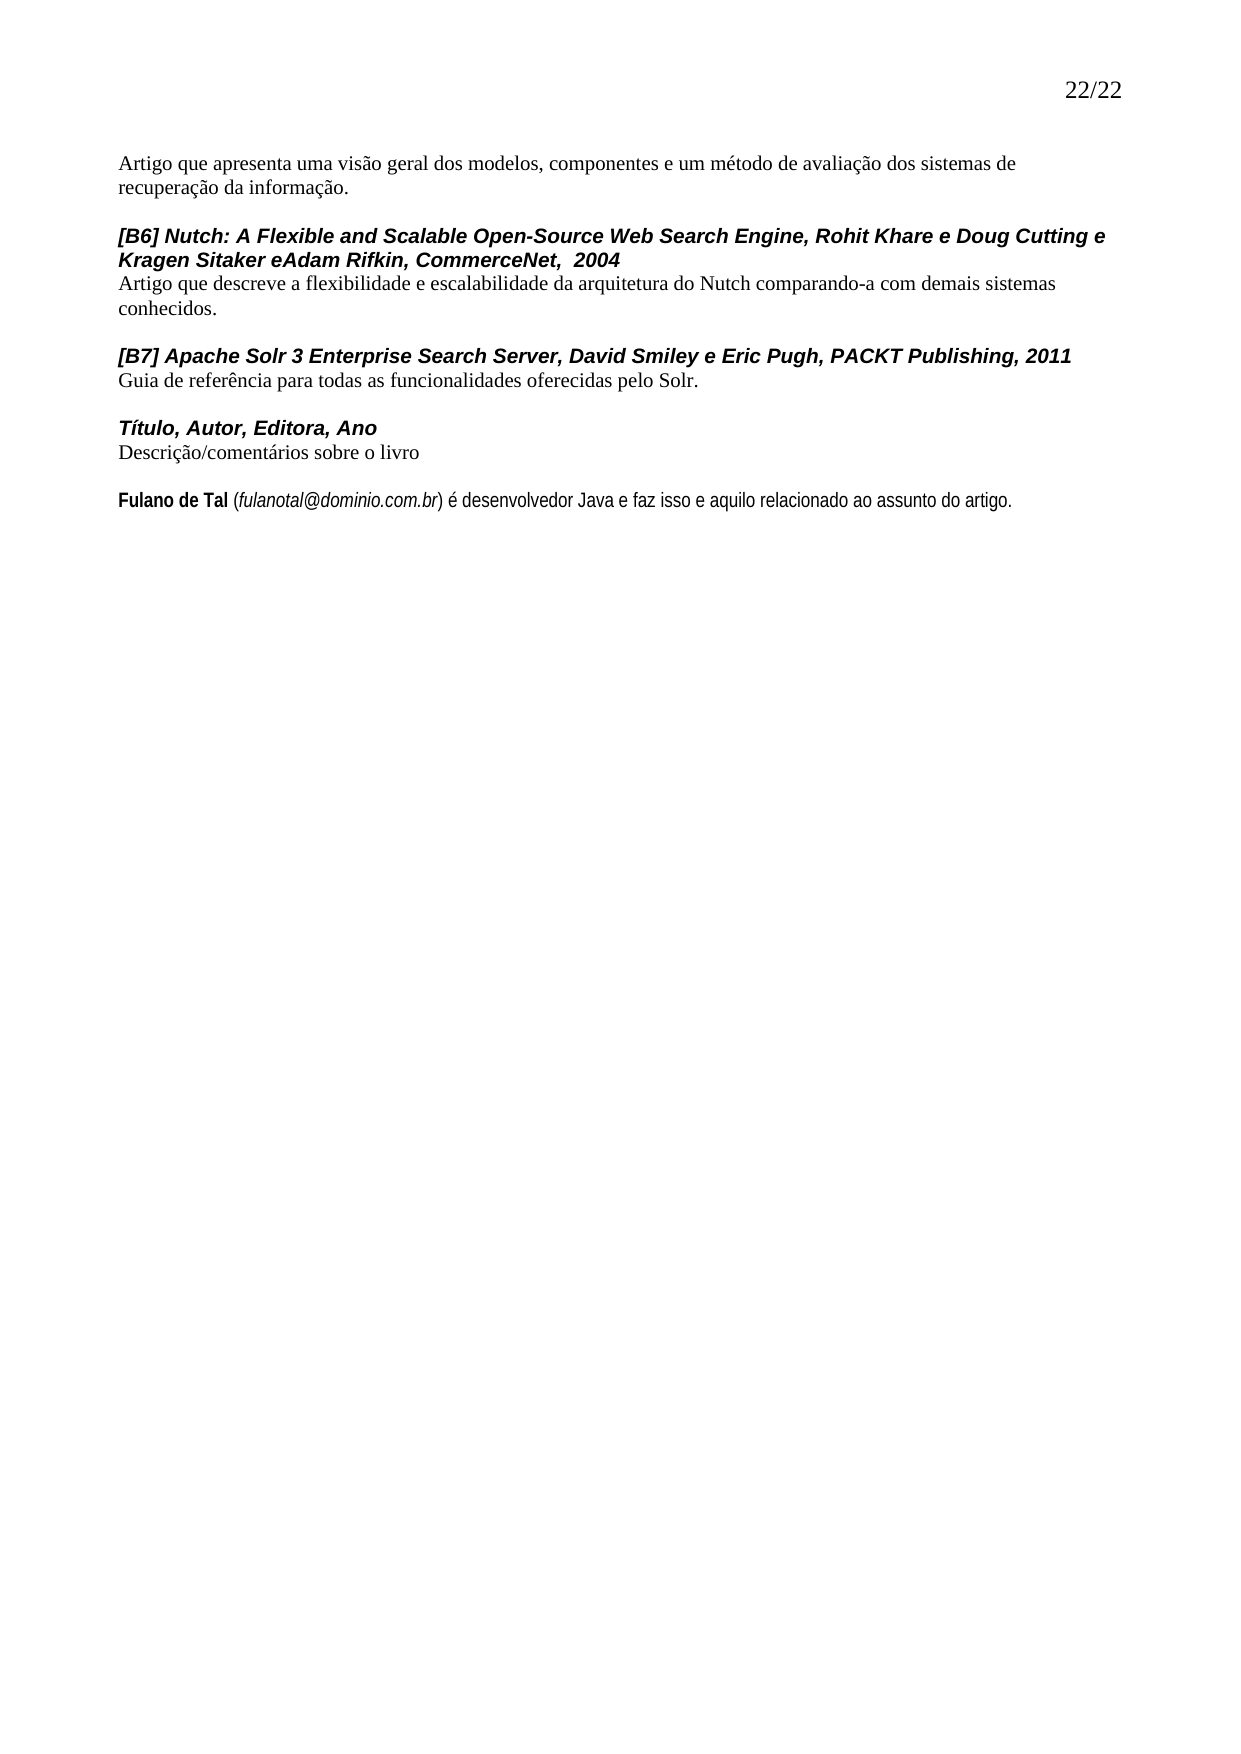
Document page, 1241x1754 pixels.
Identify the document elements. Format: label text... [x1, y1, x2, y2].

text [B6] Nutch: A Flexible and Scalable Open-Source Web Search Engine, Rohit Khare e Doug Cutting e Kragen Sitaker eAdam Rifkin, CommerceNet, 2004 [118, 223, 1122, 271]
text Fulano de Tal (fulanotal@dominio.com.br) é desenvolvedor Java e faz isso e aquilo relacionado ao assunto do artigo. [118, 488, 1122, 512]
text [B7] Apache Solr 3 Enterprise Search Server, David Smiley e Eric Pugh, PACKT Publishing, 2011 [118, 343, 1122, 367]
text Guia de referência para todas as funcionalidades oferecidas pelo Solr. [118, 367, 1122, 392]
text Descrição/comentários sobre o livro [118, 439, 1122, 464]
text Artigo que descreve a flexibilidade e escalabilidade da arquitetura do Nutch comparando-a com demais sistemas conhecidos. [118, 271, 1122, 319]
text Artigo que apresenta uma visão geral dos modelos, componentes e um método de avaliação dos sistemas de recuperação da informação. [118, 151, 1122, 199]
text Título, Autor, Editora, Ano [118, 416, 1122, 439]
